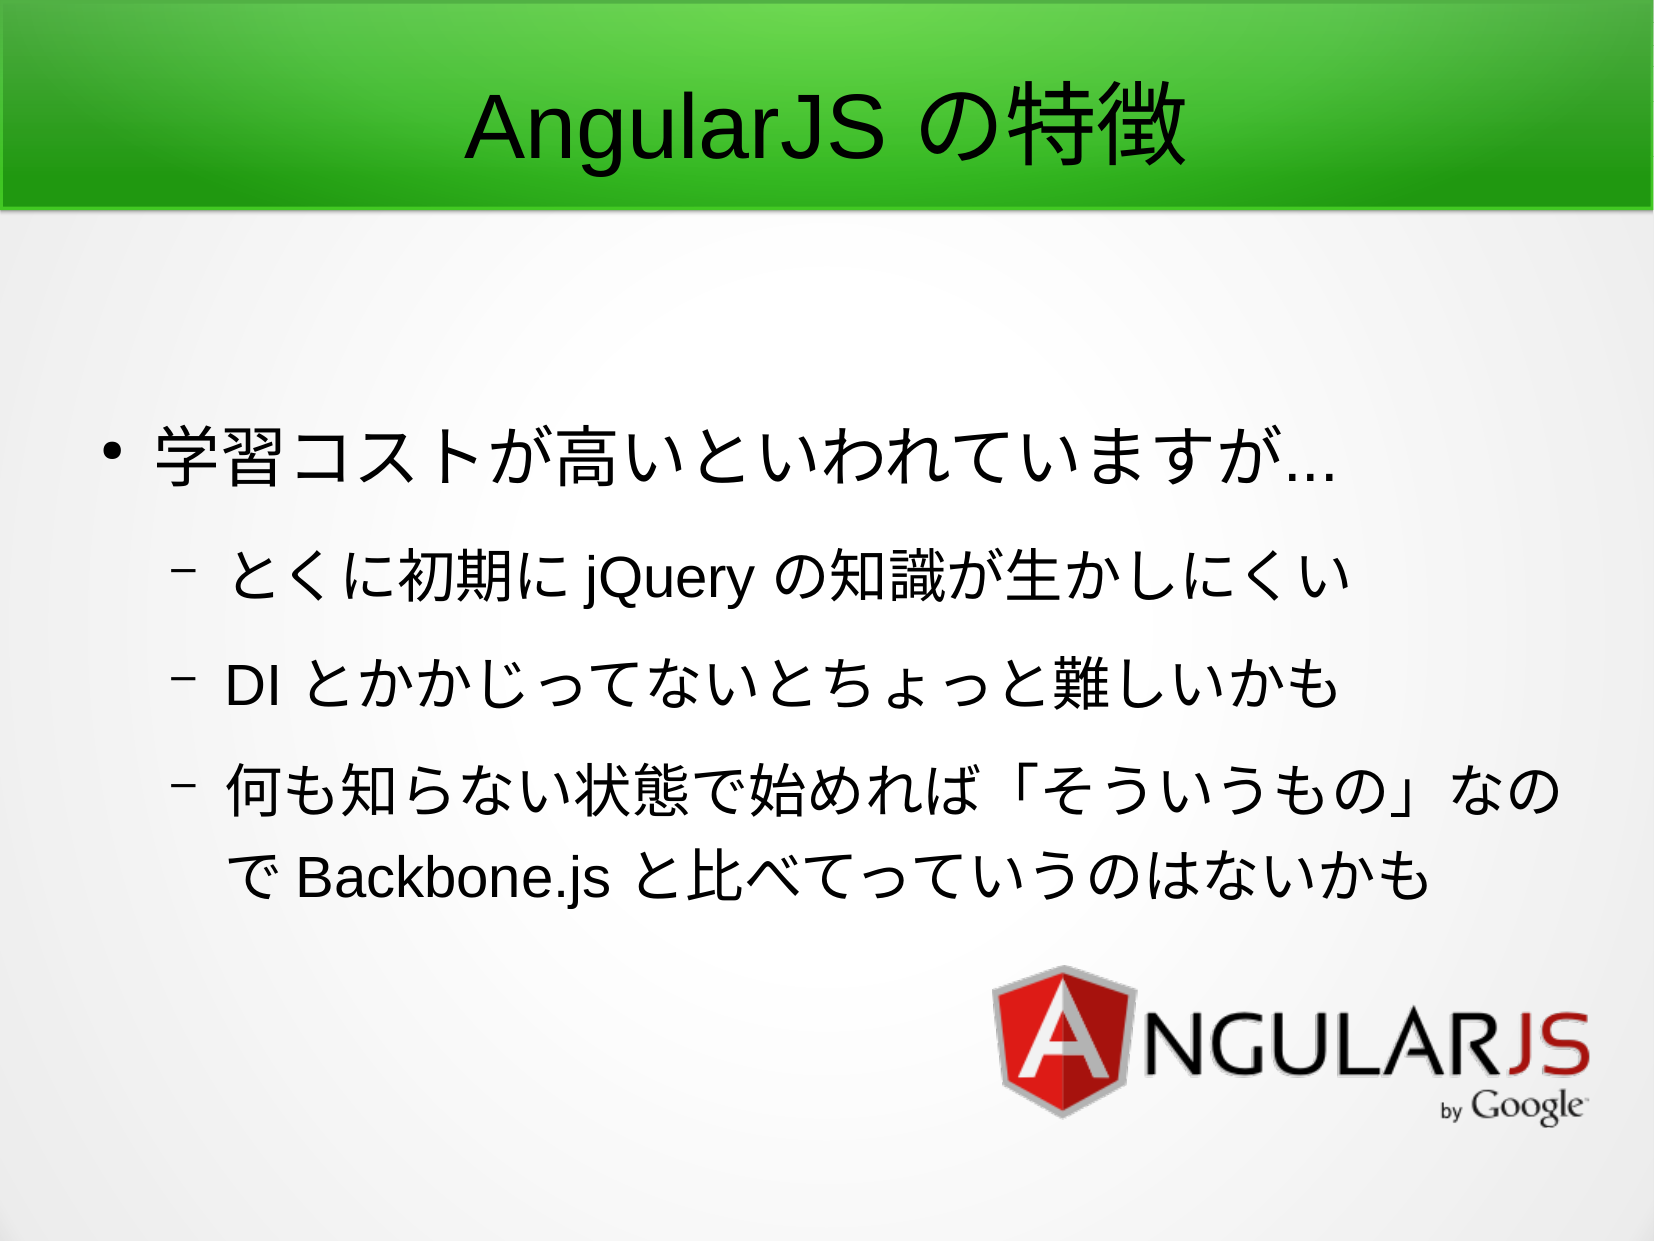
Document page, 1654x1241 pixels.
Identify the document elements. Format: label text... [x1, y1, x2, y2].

title AngularJS の特徴 [82, 47, 1571, 189]
picture [992, 965, 1591, 1134]
list 学習コストが高いといわれていますが... とくに初期に jQuery の知識が生かしにくい DI とかかじってないとちょっと難しいかも 何も知らない状態で始めれば「そういうもの」なので Backbone.js と比べてっていうのはないかも [82, 299, 1571, 1019]
